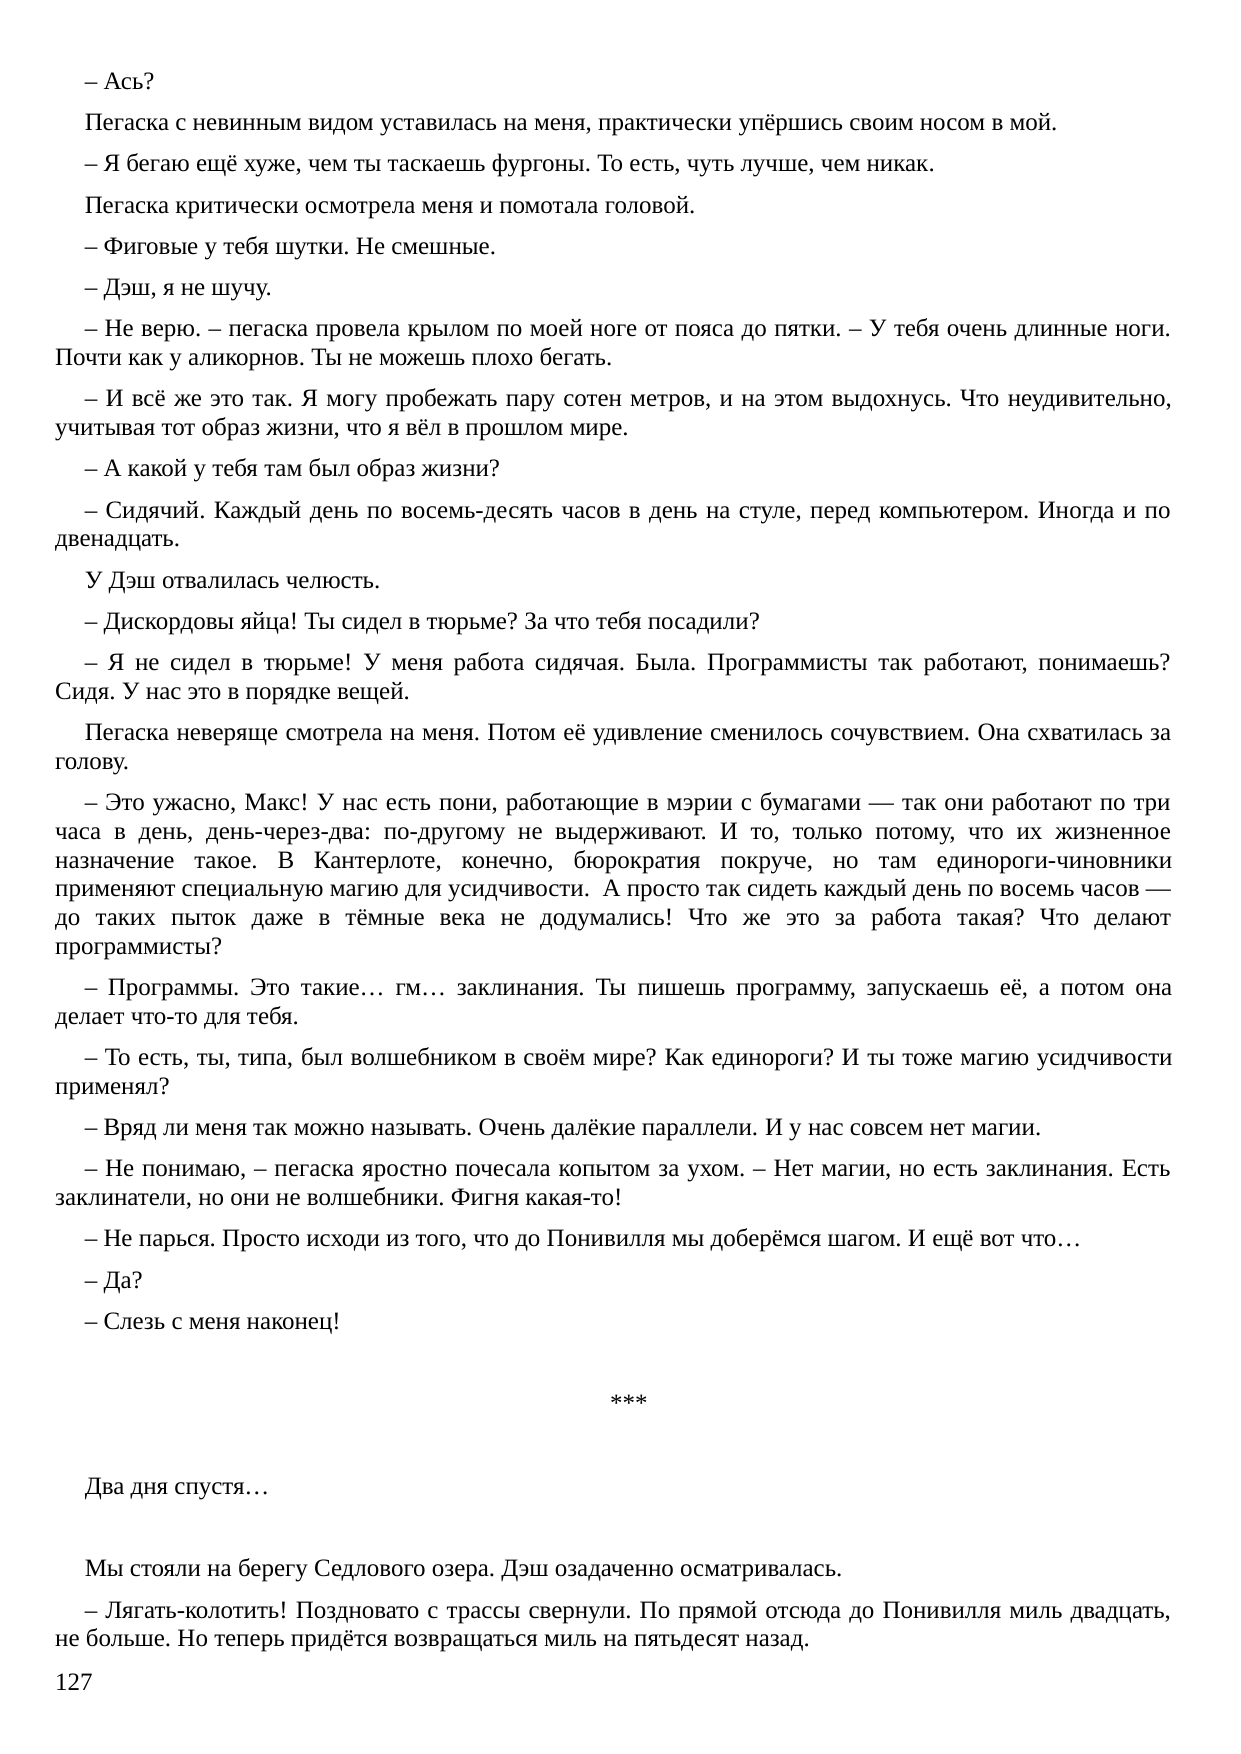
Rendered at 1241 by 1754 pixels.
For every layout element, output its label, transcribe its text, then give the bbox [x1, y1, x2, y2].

text – Слезь с меня наконец! [55, 1306, 1173, 1335]
text – Да? [55, 1265, 1173, 1293]
text – Дискордовы яйца! Ты сидел в тюрьме? За что тебя посадили? [55, 606, 1173, 635]
text Мы стояли на берегу Седлового озера. Дэш озадаченно осматривалась. [55, 1553, 1173, 1582]
text У Дэш отвалилась челюсть. [55, 565, 1173, 593]
text – Сидячий. Каждый день по восемь-десять часов в день на стуле, перед компьютером. Иногда и по двенадцать. [55, 495, 1173, 552]
text *** [55, 1388, 1173, 1417]
text – Я не сидел в тюрьме! У меня работа сидячая. Была. Программисты так работают, понимаешь? Сидя. У нас это в порядке вещей. [55, 647, 1173, 705]
text – Фиговые у тебя шутки. Не смешные. [55, 231, 1173, 260]
text – То есть, ты, типа, был волшебником в своём мире? Как единороги? И ты тоже магию усидчивости применял? [55, 1042, 1173, 1100]
text – А какой у тебя там был образ жизни? [55, 453, 1173, 482]
text Пегаска критически осмотрела меня и помотала головой. [55, 190, 1173, 218]
text – Не верю. – пегаска провела крылом по моей ноге от пояса до пятки. – У тебя очень длинные ноги. Почти как у аликорнов. Ты не можешь плохо бегать. [55, 313, 1173, 371]
text Пегаска неверяще смотрела на меня. Потом её удивление сменилось сочувствием. Она схватилась за голову. [55, 717, 1173, 775]
text – Лягать-колотить! Поздновато с трассы свернули. По прямой отсюда до Понивилля миль двадцать, не больше. Но теперь придётся возвращаться миль на пятьдесят назад. [55, 1595, 1173, 1652]
text Пегаска с невинным видом уставилась на меня, практически упёршись своим носом в мой. [55, 107, 1173, 136]
text – Дэш, я не шучу. [55, 272, 1173, 301]
text Два дня спустя… [55, 1471, 1173, 1500]
text – Не парься. Просто исходи из того, что до Понивилля мы доберёмся шагом. И ещё вот что… [55, 1223, 1173, 1252]
text – Это ужасно, Макс! У нас есть пони, работающие в мэрии с бумагами — так они работают по три часа в день, день-через-два: по-другому не выдерживают. И то, только потому, что их жизненное назначение такое. В Кантерлоте, конечно, бюрократия покруче, но там единороги-чиновники применяют специальную магию для усидчивости. А просто так сидеть каждый день по восемь часов — до таких пыток даже в тёмные века не додумались! Что же это за работа такая? Что делают программисты? [55, 787, 1173, 960]
text – Ась? [55, 66, 1173, 95]
text – Я бегаю ещё хуже, чем ты таскаешь фургоны. То есть, чуть лучше, чем никак. [55, 148, 1173, 177]
text – Вряд ли меня так можно называть. Очень далёкие параллели. И у нас совсем нет магии. [55, 1112, 1173, 1141]
text – И всё же это так. Я могу пробежать пару сотен метров, и на этом выдохнусь. Что неудивительно, учитывая тот образ жизни, что я вёл в прошлом мире. [55, 383, 1173, 441]
text – Не понимаю, – пегаска яростно почесала копытом за ухом. – Нет магии, но есть заклинания. Есть заклинатели, но они не волшебники. Фигня какая-то! [55, 1153, 1173, 1211]
text – Программы. Это такие… гм… заклинания. Ты пишешь программу, запускаешь её, а потом она делает что-то для тебя. [55, 972, 1173, 1030]
